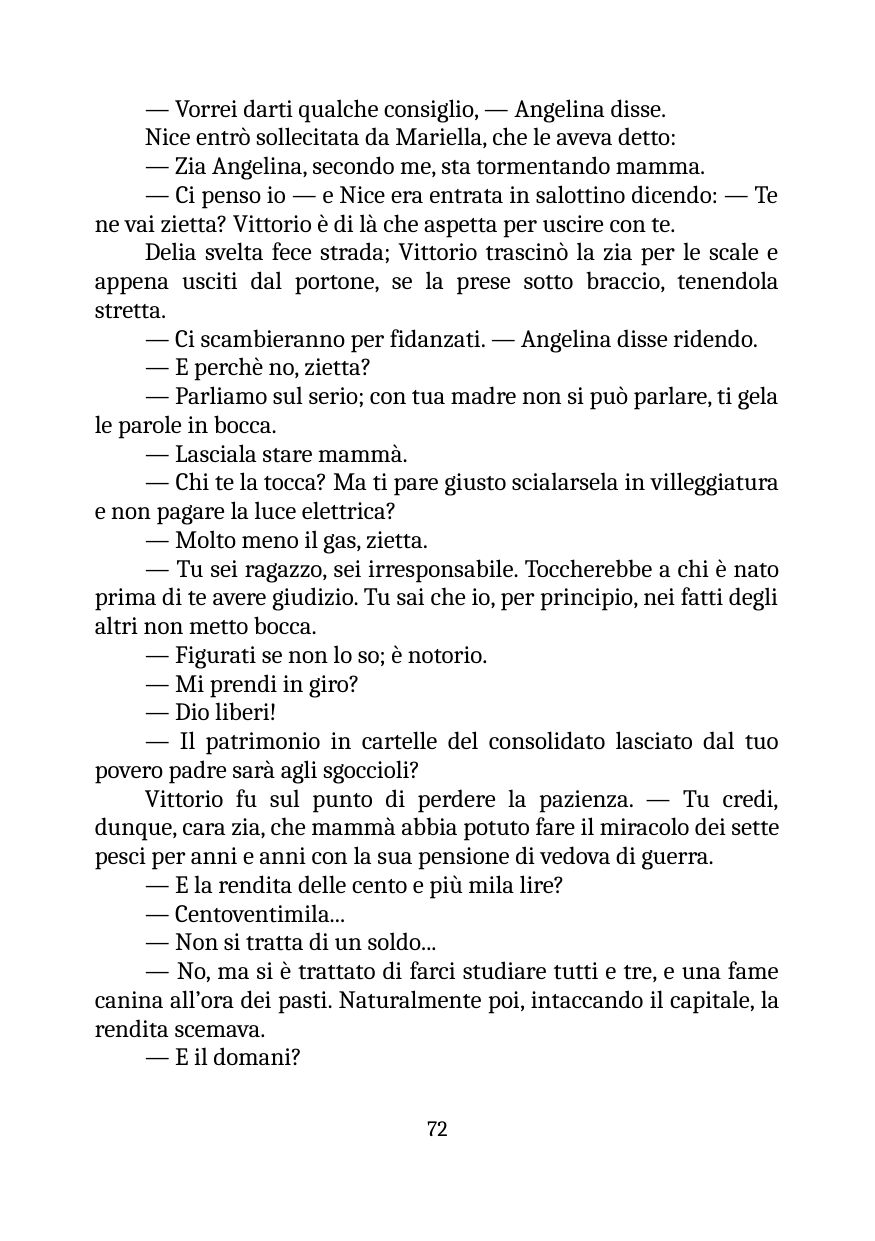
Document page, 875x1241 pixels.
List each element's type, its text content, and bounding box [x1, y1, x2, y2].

text — E la rendita delle cento e più mila lire? [94, 871, 779, 899]
text — Figurati se non lo so; è notorio. [94, 641, 779, 669]
text — Molto meno il gas, zietta. [94, 526, 779, 554]
text — Non si tratta di un soldo... [94, 928, 779, 957]
text — Parliamo sul serio; con tua madre non si può parlare, ti gela le parole in bocca. [94, 382, 779, 439]
text — Vorrei darti qualche consiglio, — Angelina disse. [94, 94, 779, 123]
text — No, ma si è trattato di farci studiare tutti e tre, e una fame canina all’ora dei pasti. Naturalmente poi, intaccando il capitale, la rendita scemava. [94, 957, 779, 1043]
text — Mi prendi in giro? [94, 669, 779, 698]
text — Tu sei ragazzo, sei irresponsabile. Toccherebbe a chi è nato prima di te avere giudizio. Tu sai che io, per principio, nei fatti degli altri non metto bocca. [94, 554, 779, 641]
text — Centoventimila... [94, 899, 779, 928]
text — Zia Angelina, secondo me, sta tormentando mamma. [94, 152, 779, 181]
text Nice entrò sollecitata da Mariella, che le aveva detto: [94, 123, 779, 152]
text — Chi te la tocca? Ma ti pare giusto scialarsela in villeggiatura e non pagare la luce elettrica? [94, 468, 779, 526]
text — E perchè no, zietta? [94, 353, 779, 382]
text Delia svelta fece strada; Vittorio trascinò la zia per le scale e appena usciti dal portone, se la prese sotto braccio, tenendola stretta. [94, 238, 779, 324]
text Vittorio fu sul punto di perdere la pazienza. — Tu credi, dunque, cara zia, che mammà abbia potuto fare il miracolo dei sette pesci per anni e anni con la sua pensione di vedova di guerra. [94, 784, 779, 871]
text — Lasciala stare mammà. [94, 439, 779, 468]
text — Dio liberi! [94, 698, 779, 727]
text — Il patrimonio in cartelle del consolidato lasciato dal tuo povero padre sarà agli sgoccioli? [94, 727, 779, 784]
text — E il domani? [94, 1043, 779, 1072]
text — Ci scambieranno per fidanzati. — Angelina disse ridendo. [94, 324, 779, 353]
text — Ci penso io — e Nice era entrata in salottino dicendo: — Te ne vai zietta? Vittorio è di là che aspetta per uscire con te. [94, 181, 779, 238]
